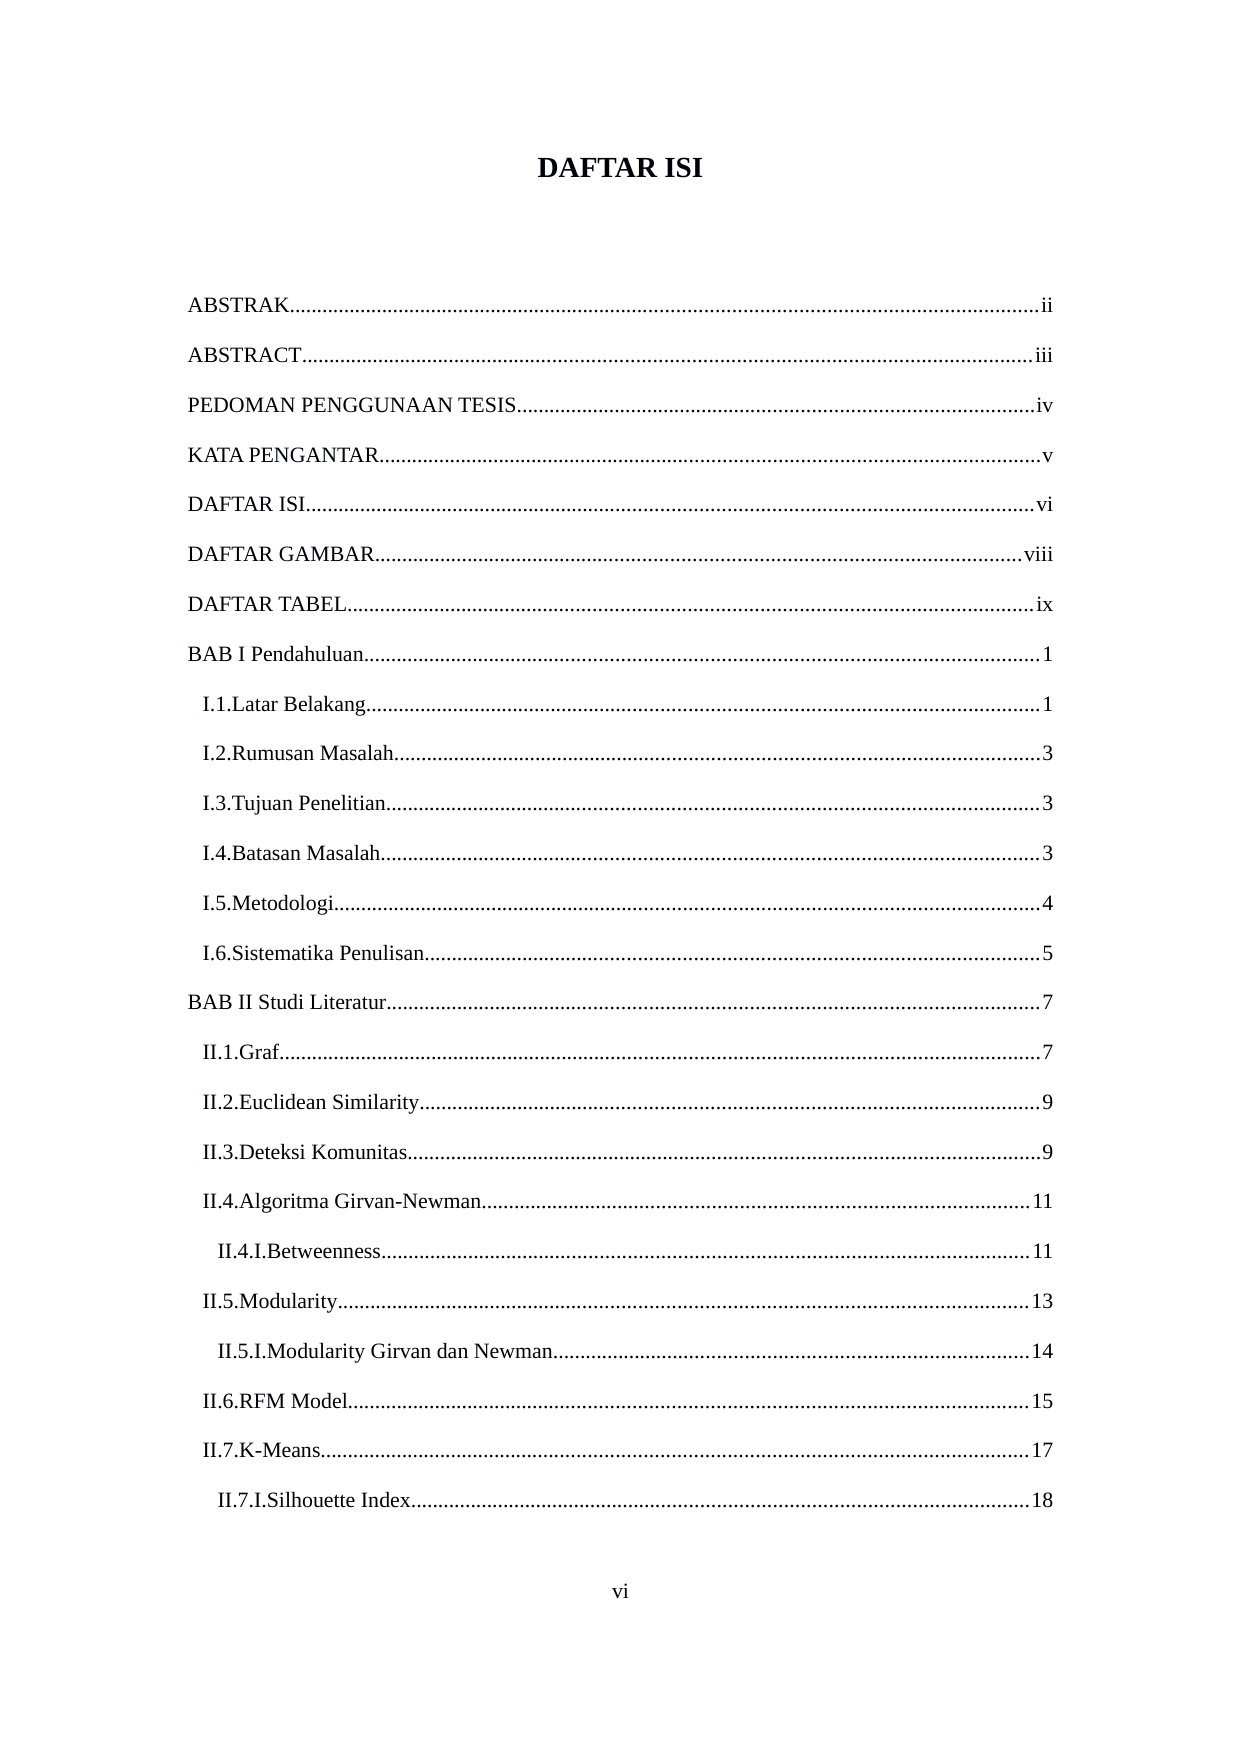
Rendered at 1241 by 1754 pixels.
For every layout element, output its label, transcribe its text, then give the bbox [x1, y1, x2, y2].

text DAFTAR ISI vi [187, 491, 1053, 517]
text II.4.I.Betweenness 11 [187, 1238, 1053, 1263]
text BAB I Pendahuluan 1 [187, 641, 1053, 666]
text DAFTAR GAMBAR viii [187, 541, 1053, 566]
text I.4.Batasan Masalah 3 [187, 840, 1053, 865]
text BAB II Studi Literatur 7 [187, 989, 1053, 1014]
text II.5.I.Modularity Girvan dan Newman 14 [187, 1338, 1053, 1363]
text I.6.Sistematika Penulisan 5 [187, 939, 1053, 965]
text KATA PENGANTAR v [187, 442, 1053, 467]
text II.6.RFM Model 15 [187, 1388, 1053, 1413]
text ABSTRAK ii [187, 292, 1053, 317]
text II.5.Modularity 13 [187, 1288, 1053, 1313]
subtitle DAFTAR ISI [187, 150, 1053, 183]
text I.2.Rumusan Masalah 3 [187, 740, 1053, 766]
text II.2.Euclidean Similarity 9 [187, 1089, 1053, 1114]
text II.4.Algoritma Girvan-Newman 11 [187, 1188, 1053, 1214]
text I.1.Latar Belakang 1 [187, 691, 1053, 716]
text II.1.Graf 7 [187, 1039, 1053, 1064]
text PEDOMAN PENGGUNAAN TESIS iv [187, 392, 1053, 417]
text II.7.K-Means 17 [187, 1437, 1053, 1463]
text II.3.Deteksi Komunitas 9 [187, 1139, 1053, 1164]
text II.7.I.Silhouette Index 18 [187, 1487, 1053, 1512]
text I.3.Tujuan Penelitian 3 [187, 790, 1053, 815]
text ABSTRACT iii [187, 342, 1053, 367]
text DAFTAR TABEL ix [187, 591, 1053, 616]
text I.5.Metodologi 4 [187, 890, 1053, 915]
